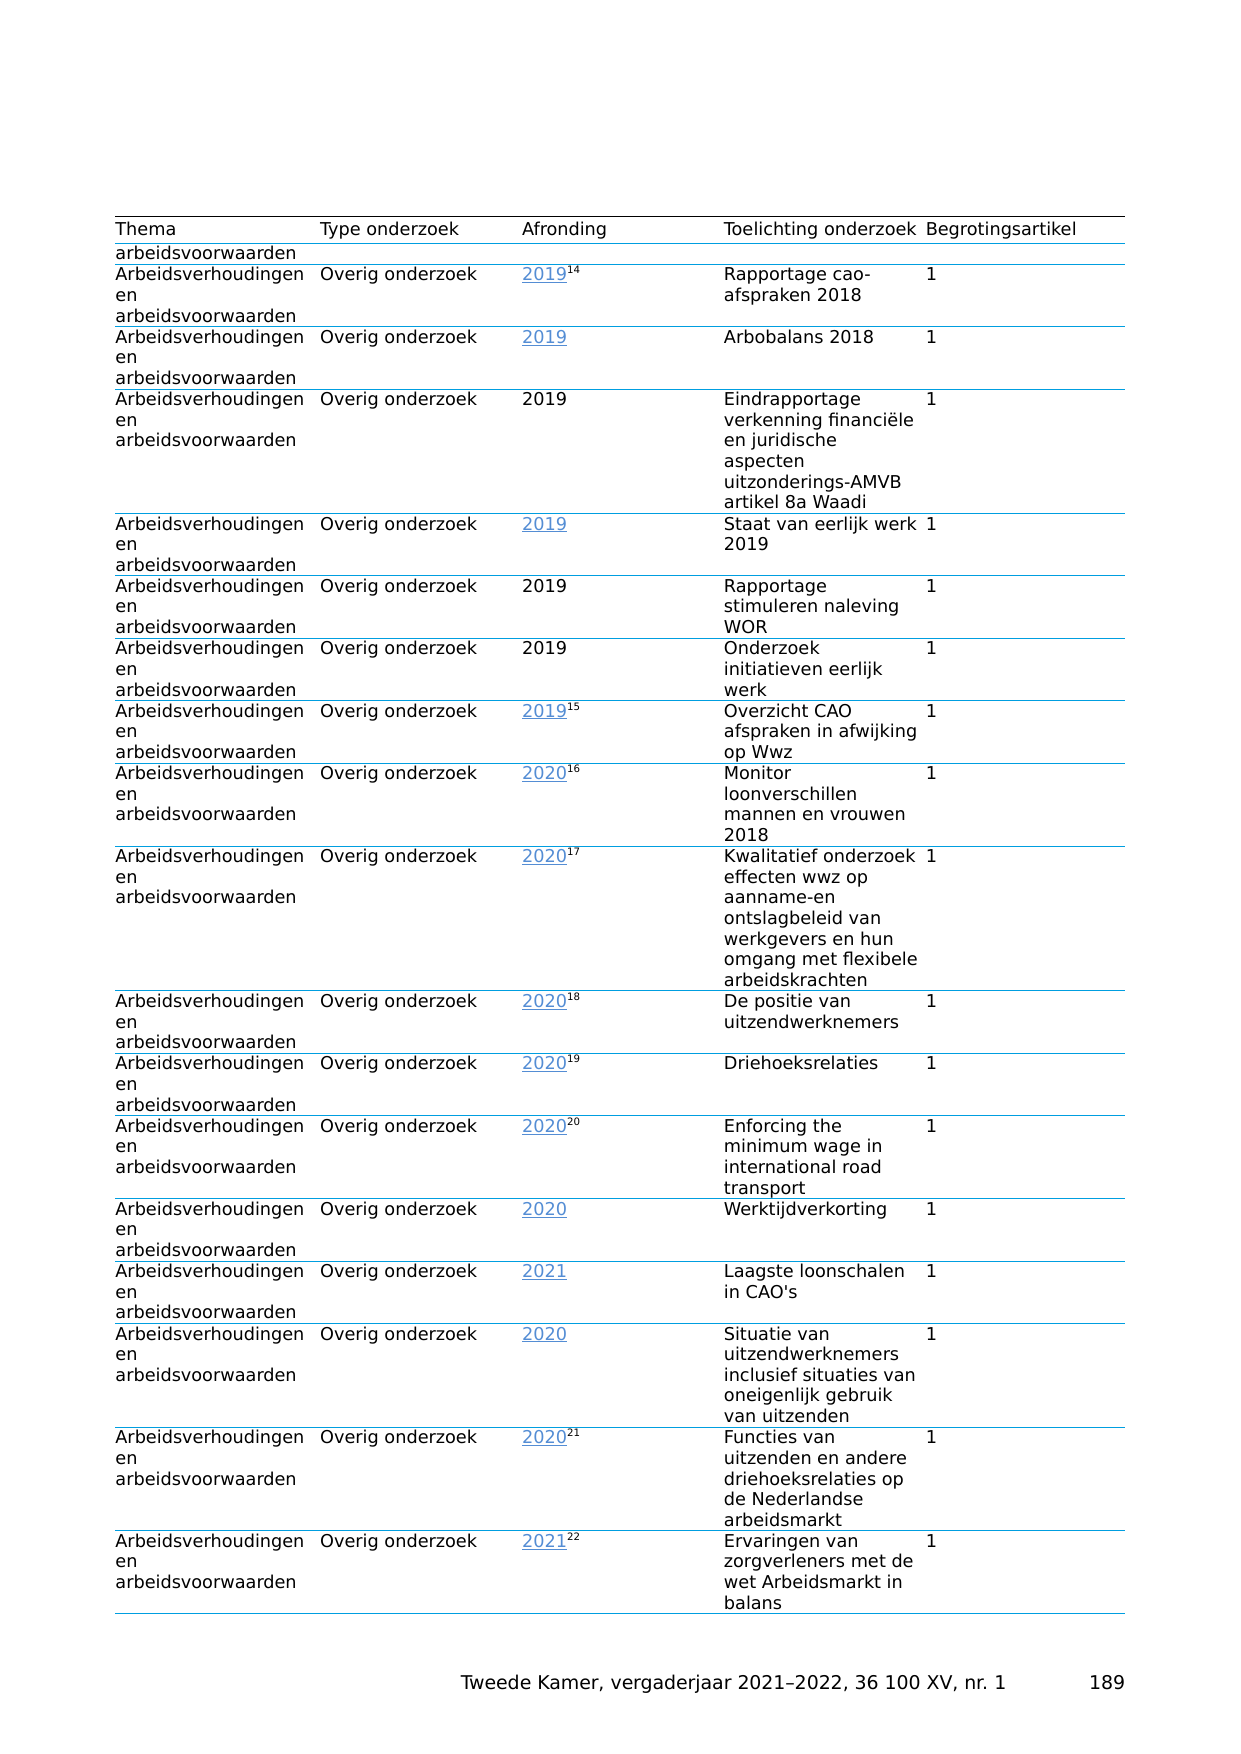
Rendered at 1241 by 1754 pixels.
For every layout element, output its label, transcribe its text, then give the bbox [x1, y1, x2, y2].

table_cell 1 [923, 764, 1125, 846]
table_cell Overig onderzoek [317, 1116, 519, 1198]
table_cell 1 [923, 1324, 1125, 1427]
table_cell 202122 [519, 1531, 721, 1613]
table_cell De positie van uitzendwerknemers [721, 991, 923, 1053]
table_cell Overig onderzoek [317, 390, 519, 513]
table_cell 1 [923, 1428, 1125, 1530]
table_cell 202017 [519, 847, 721, 990]
table_cell Overig onderzoek [317, 1054, 519, 1115]
table_cell [923, 244, 1125, 264]
table_cell 1 [923, 576, 1125, 638]
table_cell Overig onderzoek [317, 764, 519, 846]
table_cell Situatie van uitzendwerknemers inclusief situaties van oneigenlijk gebruik van uitzenden [721, 1324, 923, 1427]
table_cell Arbeidsverhoudingen en arbeidsvoorwaarden [115, 847, 317, 990]
table_cell Type onderzoek [317, 217, 519, 243]
table_cell Arbeidsverhoudingen en arbeidsvoorwaarden [115, 701, 317, 762]
table_cell Arbeidsverhoudingen en arbeidsvoorwaarden [115, 327, 317, 389]
table_cell Rapportage cao-afspraken 2018 [721, 265, 923, 326]
table_cell 2021 [519, 1262, 721, 1323]
table_cell 202021 [519, 1428, 721, 1530]
table_cell 201915 [519, 701, 721, 762]
table_cell 202016 [519, 764, 721, 846]
table_cell Thema [115, 217, 317, 243]
table_cell Arbeidsverhoudingen en arbeidsvoorwaarden [115, 991, 317, 1053]
table_cell Arbeidsverhoudingen en arbeidsvoorwaarden [115, 1054, 317, 1115]
table_cell Overig onderzoek [317, 847, 519, 990]
table_cell Afronding [519, 217, 721, 243]
table_cell 2020 [519, 1324, 721, 1427]
table_cell [519, 244, 721, 264]
table_cell Overig onderzoek [317, 1428, 519, 1530]
table_cell 2019 [519, 514, 721, 575]
table_cell Rapportage stimuleren naleving WOR [721, 576, 923, 638]
table_cell Eindrapportage verkenning financiële en juridische aspecten uitzonderings-AMVB artikel 8a Waadi [721, 390, 923, 513]
table_cell Driehoeksrelaties [721, 1054, 923, 1115]
table_cell 1 [923, 1262, 1125, 1323]
table_cell Enforcing the minimum wage in international road transport [721, 1116, 923, 1198]
table_cell Overig onderzoek [317, 576, 519, 638]
table_cell 2019 [519, 639, 721, 700]
table_cell 1 [923, 701, 1125, 762]
table_cell Overig onderzoek [317, 701, 519, 762]
table_cell Laagste loonschalen in CAO's [721, 1262, 923, 1323]
table_cell Arbeidsverhoudingen en arbeidsvoorwaarden [115, 390, 317, 513]
table_cell 2019 [519, 390, 721, 513]
table_cell Arbeidsverhoudingen en arbeidsvoorwaarden [115, 639, 317, 700]
table_cell Arbeidsverhoudingen en arbeidsvoorwaarden [115, 1324, 317, 1427]
table_cell Overig onderzoek [317, 1531, 519, 1613]
table_cell 1 [923, 639, 1125, 700]
table_cell 2019 [519, 576, 721, 638]
table_cell Toelichting onderzoek [721, 217, 923, 243]
table_cell Werktijdverkorting [721, 1199, 923, 1261]
table_cell arbeidsvoorwaarden [115, 244, 317, 264]
table_cell Arbobalans 2018 [721, 327, 923, 389]
table_cell 1 [923, 991, 1125, 1053]
table_cell Arbeidsverhoudingen en arbeidsvoorwaarden [115, 1531, 317, 1613]
table_cell Arbeidsverhoudingen en arbeidsvoorwaarden [115, 1428, 317, 1530]
table_cell Overig onderzoek [317, 265, 519, 326]
table_cell Onderzoek initiatieven eerlijk werk [721, 639, 923, 700]
table_cell 1 [923, 1116, 1125, 1198]
table_cell Overig onderzoek [317, 1324, 519, 1427]
table_cell Overig onderzoek [317, 327, 519, 389]
table_cell 1 [923, 514, 1125, 575]
table_cell [317, 244, 519, 264]
table_cell Staat van eerlijk werk 2019 [721, 514, 923, 575]
table_cell 1 [923, 1199, 1125, 1261]
table_cell Arbeidsverhoudingen en arbeidsvoorwaarden [115, 1116, 317, 1198]
table_cell [721, 244, 923, 264]
table_cell 1 [923, 327, 1125, 389]
table_cell Begrotingsartikel [923, 217, 1125, 243]
table_cell 1 [923, 390, 1125, 513]
table_cell Arbeidsverhoudingen en arbeidsvoorwaarden [115, 1262, 317, 1323]
table_cell Arbeidsverhoudingen en arbeidsvoorwaarden [115, 576, 317, 638]
table_cell Kwalitatief onderzoek effecten wwz op aanname-en ontslagbeleid van werkgevers en hun omgang met flexibele arbeidskrachten [721, 847, 923, 990]
table_cell Ervaringen van zorgverleners met de wet Arbeidsmarkt in balans [721, 1531, 923, 1613]
table_header Tabel 123 Artikel 1 - Arbeidsmarkt [115, 191, 1125, 216]
table_cell Overig onderzoek [317, 514, 519, 575]
table_cell Overig onderzoek [317, 639, 519, 700]
table_cell 202020 [519, 1116, 721, 1198]
table_cell 202018 [519, 991, 721, 1053]
table_cell 2020 [519, 1199, 721, 1261]
table_cell 201914 [519, 265, 721, 326]
table_cell Arbeidsverhoudingen en arbeidsvoorwaarden [115, 764, 317, 846]
table_cell Overzicht CAO afspraken in afwijking op Wwz [721, 701, 923, 762]
table_cell 1 [923, 847, 1125, 990]
table_cell 1 [923, 1054, 1125, 1115]
table_cell Monitor loonverschillen mannen en vrouwen 2018 [721, 764, 923, 846]
table_cell Overig onderzoek [317, 1262, 519, 1323]
table_cell 2019 [519, 327, 721, 389]
table_cell Overig onderzoek [317, 1199, 519, 1261]
table_cell Arbeidsverhoudingen en arbeidsvoorwaarden [115, 514, 317, 575]
table_cell Arbeidsverhoudingen en arbeidsvoorwaarden [115, 265, 317, 326]
table_cell 1 [923, 265, 1125, 326]
table_cell 1 [923, 1531, 1125, 1613]
table_cell 202019 [519, 1054, 721, 1115]
table_cell Functies van uitzenden en andere driehoeksrelaties op de Nederlandse arbeidsmarkt [721, 1428, 923, 1530]
table_cell Overig onderzoek [317, 991, 519, 1053]
table_cell Arbeidsverhoudingen en arbeidsvoorwaarden [115, 1199, 317, 1261]
